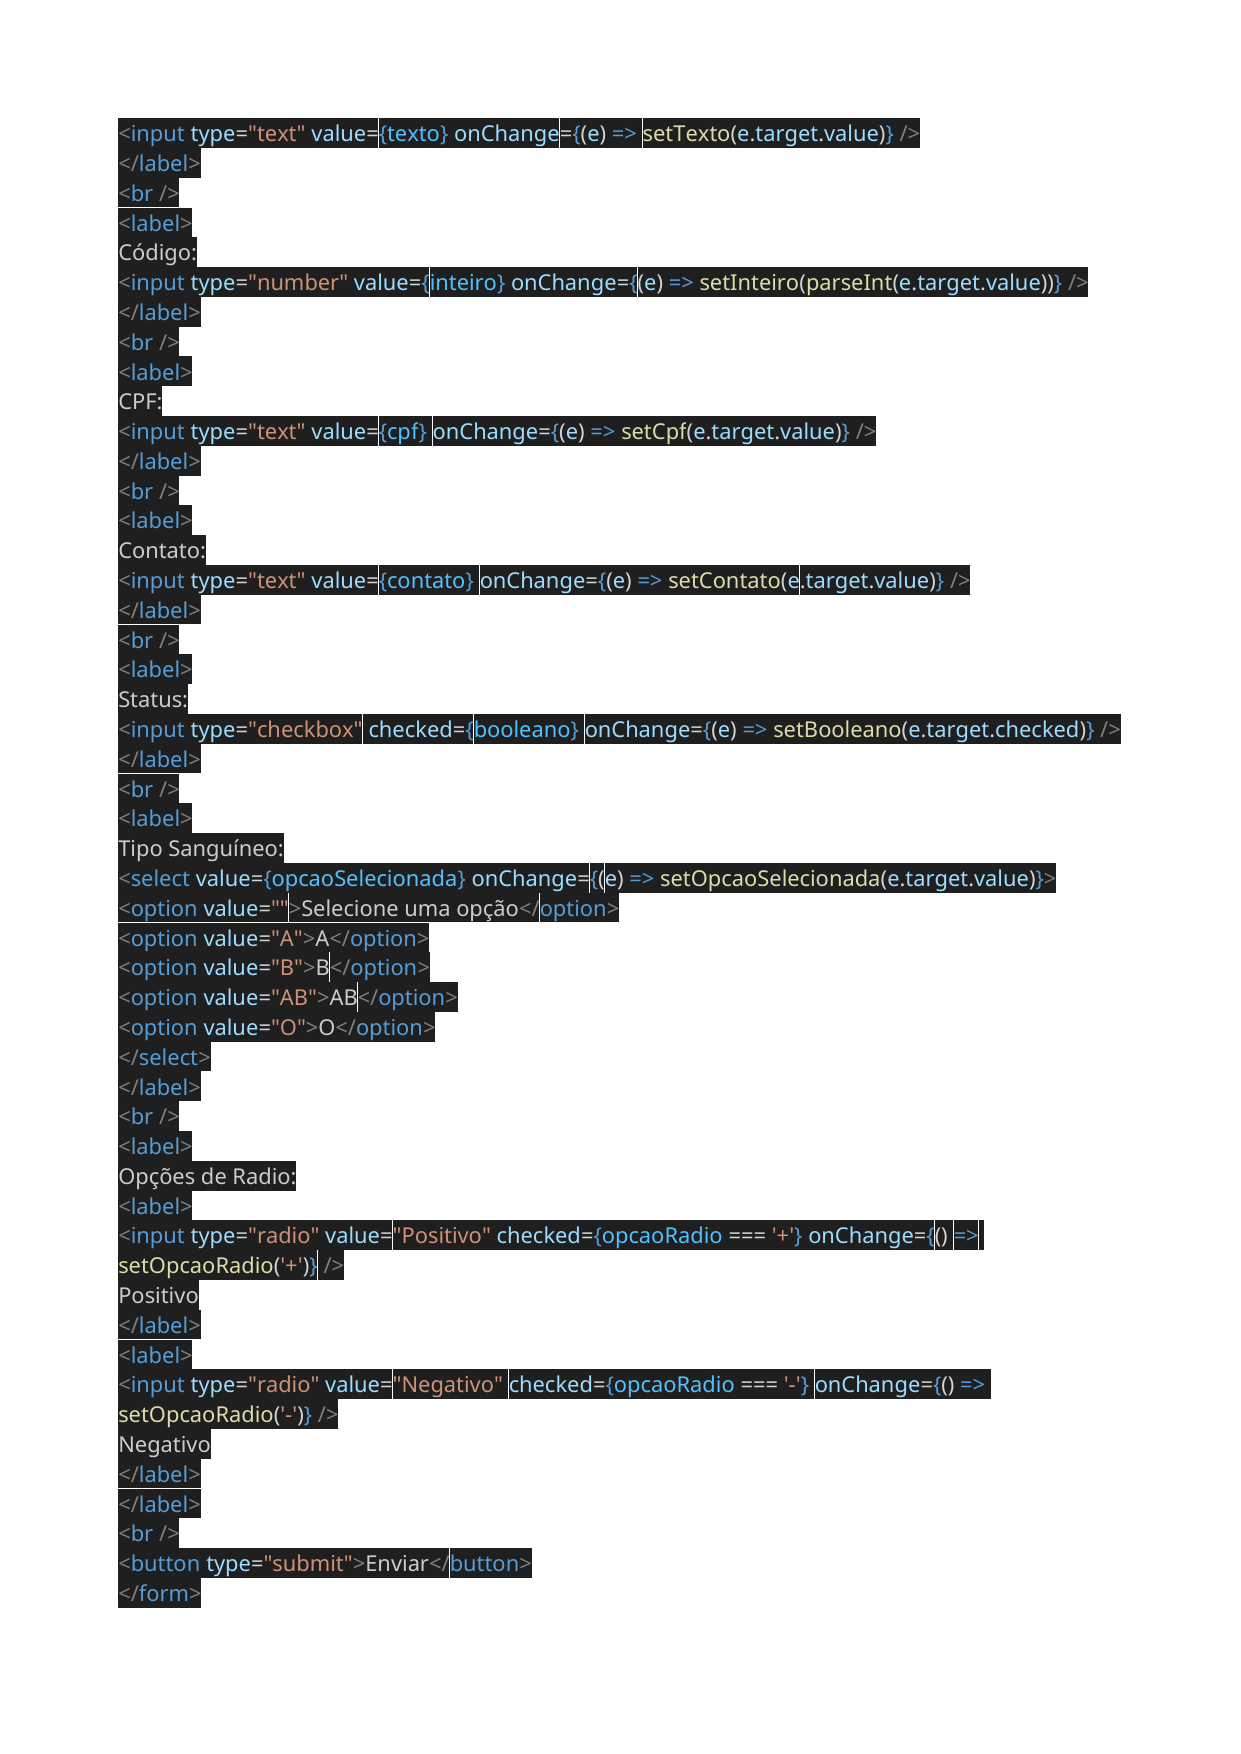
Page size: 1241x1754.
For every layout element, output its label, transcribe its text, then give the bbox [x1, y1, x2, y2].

text <br /> [118, 624, 1122, 654]
text <label> [118, 654, 1122, 684]
text </label> [118, 1310, 1122, 1339]
text <label> [118, 207, 1122, 237]
text </label> [118, 1488, 1122, 1518]
text Tipo Sanguíneo: [118, 833, 1122, 863]
text </select> [118, 1042, 1122, 1071]
text <label> [118, 505, 1122, 535]
text <option value="A">A</option> [118, 922, 1122, 952]
text <input type="text" value={cpf} onChange={(e) => setCpf(e.target.value)} /> [118, 416, 1122, 446]
text <option value="">Selecione uma opção</option> [118, 893, 1122, 922]
text <label> [118, 1131, 1122, 1161]
text <input type="radio" value="Positivo" checked={opcaoRadio === '+'} onChange={() => setOpcaoRadio('+')} /> [118, 1220, 1122, 1280]
text <input type="text" value={contato} onChange={(e) => setContato(e.target.value)} /> [118, 565, 1122, 595]
text <label> [118, 803, 1122, 833]
text <label> [118, 1339, 1122, 1369]
text <option value="AB">AB</option> [118, 982, 1122, 1012]
text Código: [118, 237, 1122, 267]
text <input type="radio" value="Negativo" checked={opcaoRadio === '-'} onChange={() => setOpcaoRadio('-')} /> [118, 1369, 1122, 1429]
text <label> [118, 356, 1122, 386]
text <input type="checkbox" checked={booleano} onChange={(e) => setBooleano(e.target.checked)} /> [118, 714, 1122, 744]
text </label> [118, 297, 1122, 327]
text <button type="submit">Enviar</button> [118, 1548, 1122, 1578]
text Opções de Radio: [118, 1161, 1122, 1191]
text <option value="B">B</option> [118, 952, 1122, 982]
text Status: [118, 684, 1122, 714]
text Positivo [118, 1280, 1122, 1310]
text </label> [118, 744, 1122, 773]
text </form> [118, 1578, 1122, 1608]
text Contato: [118, 535, 1122, 565]
text </label> [118, 595, 1122, 624]
text <br /> [118, 327, 1122, 356]
text <br /> [118, 1518, 1122, 1548]
text </label> [118, 1071, 1122, 1101]
text <input type="number" value={inteiro} onChange={(e) => setInteiro(parseInt(e.target.value))} /> [118, 267, 1122, 297]
text </label> [118, 1459, 1122, 1488]
text <br /> [118, 1101, 1122, 1131]
text <br /> [118, 773, 1122, 803]
text </label> [118, 148, 1122, 178]
text Negativo [118, 1429, 1122, 1459]
text <input type="text" value={texto} onChange={(e) => setTexto(e.target.value)} /> [118, 118, 1122, 148]
text <select value={opcaoSelecionada} onChange={(e) => setOpcaoSelecionada(e.target.value)}> [118, 863, 1122, 893]
text </label> [118, 446, 1122, 476]
text CPF: [118, 386, 1122, 416]
text <label> [118, 1191, 1122, 1220]
text <option value="O">O</option> [118, 1012, 1122, 1042]
text <br /> [118, 476, 1122, 505]
text <br /> [118, 178, 1122, 207]
